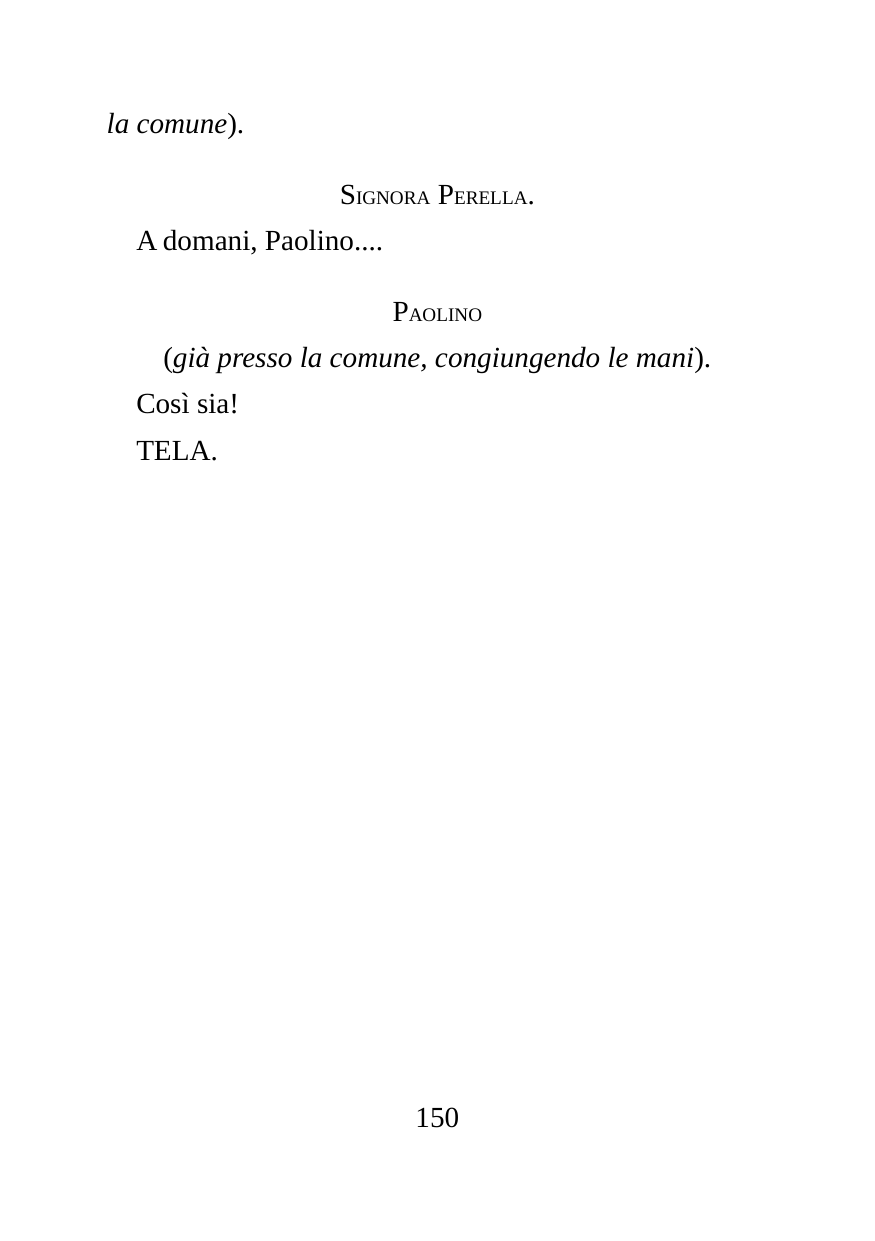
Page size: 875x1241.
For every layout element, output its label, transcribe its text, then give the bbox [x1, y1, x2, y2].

text Così sia! [106, 387, 768, 420]
text (già presso la comune, congiungendo le mani). [106, 341, 768, 374]
text la comune). [106, 106, 768, 140]
text A domani, Paolino.... [106, 223, 768, 257]
text TELA. [106, 433, 768, 466]
text Signora Perella. [106, 177, 768, 211]
text Paolino [106, 294, 768, 328]
